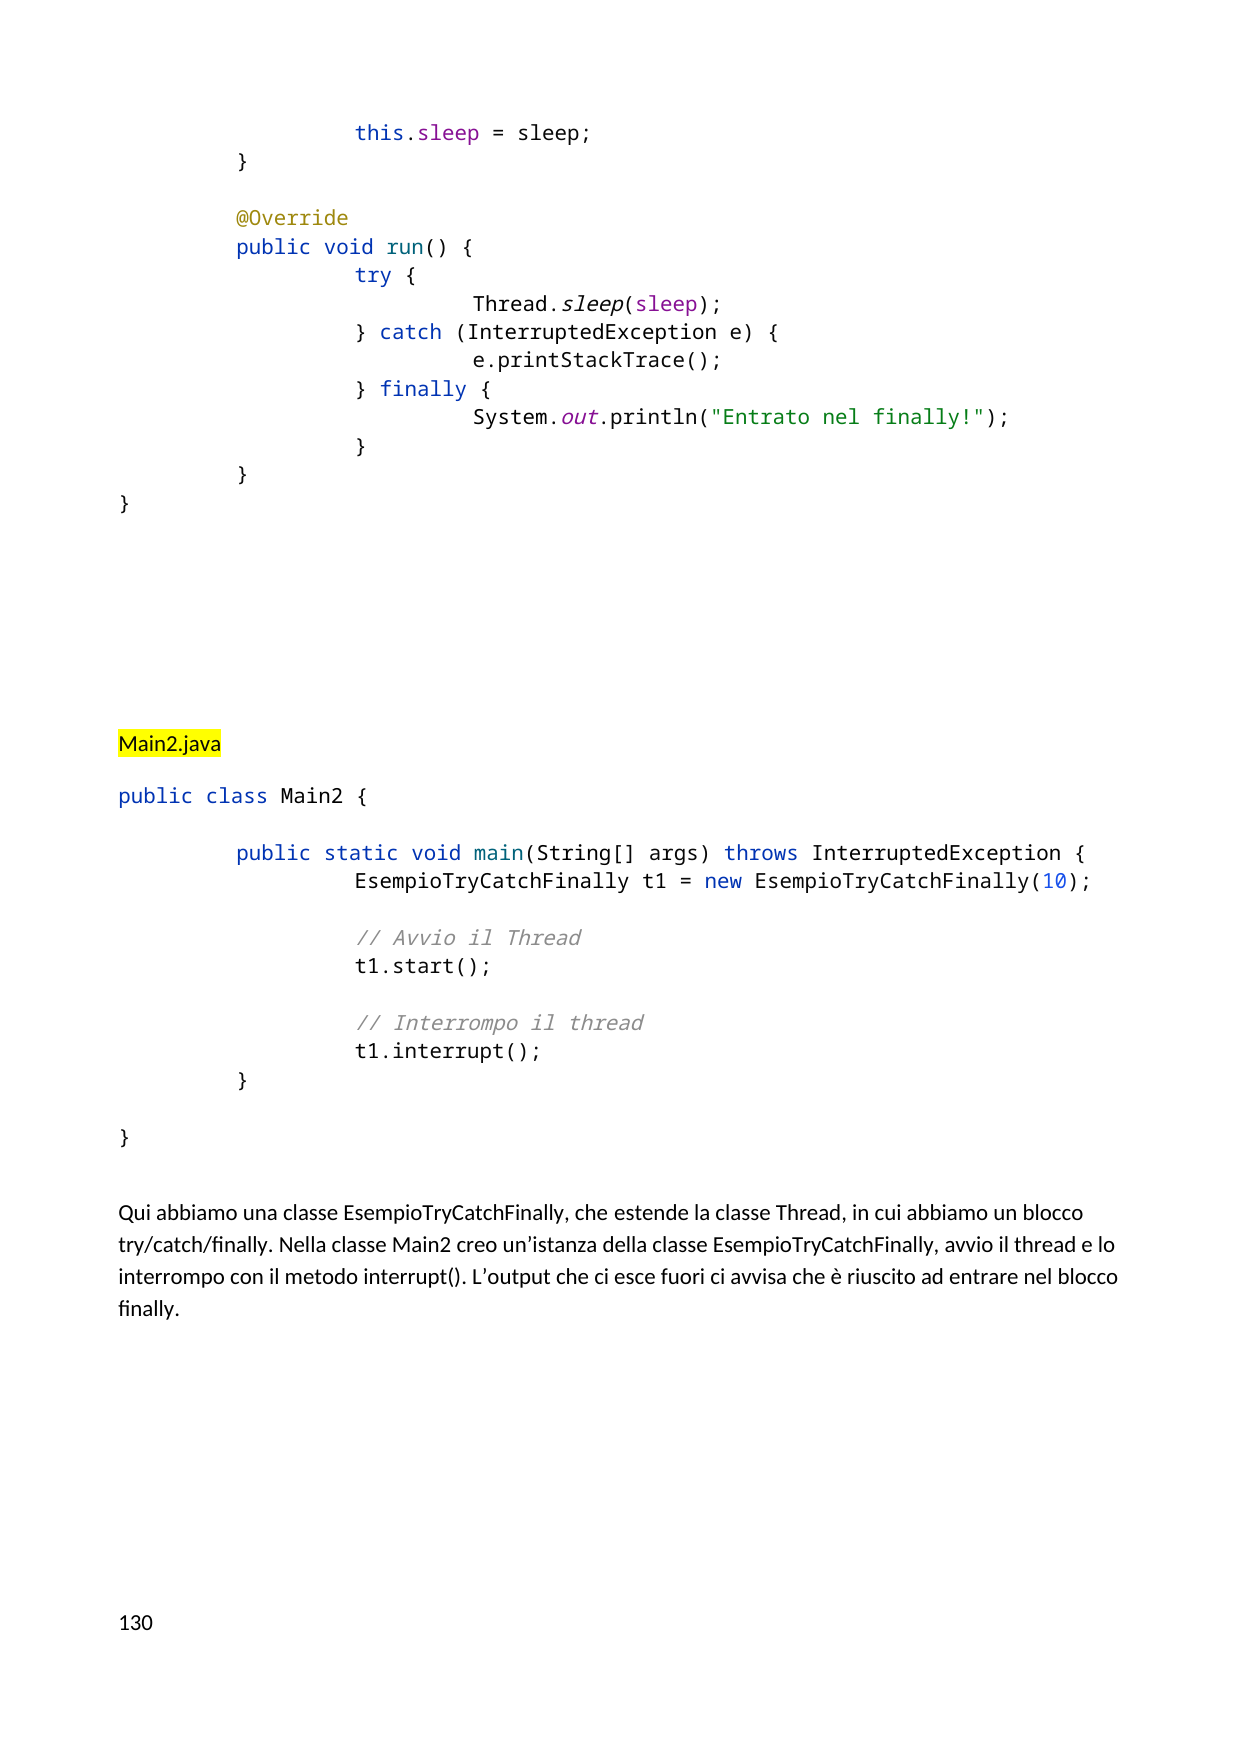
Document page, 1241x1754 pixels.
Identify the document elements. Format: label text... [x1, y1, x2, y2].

text Qui abbiamo una classe EsempioTryCatchFinally, che estende la classe Thread, in cui abbiamo un blocco try/catch/finally. Nella classe Main2 creo un’istanza della classe EsempioTryCatchFinally, avvio il thread e lo interrompo con il metodo interrupt(). L’output che ci esce fuori ci avvisa che è riuscito ad entrare nel blocco finally. [118, 1198, 1122, 1322]
text public class Main2 { public static void main(String[] args) throws InterruptedException { EsempioTryCatchFinally t1 = new EsempioTryCatchFinally(10); // Avvio il Thread t1.start(); // Interrompo il thread t1.interrupt(); } } [118, 781, 1122, 1150]
text Main2.java [118, 729, 1122, 757]
text this.sleep = sleep; } @Override public void run() { try { Thread.sleep(sleep); } catch (InterruptedException e) { e.printStackTrace(); } finally { System.out.println("Entrato nel finally!"); } } } [118, 118, 1122, 516]
